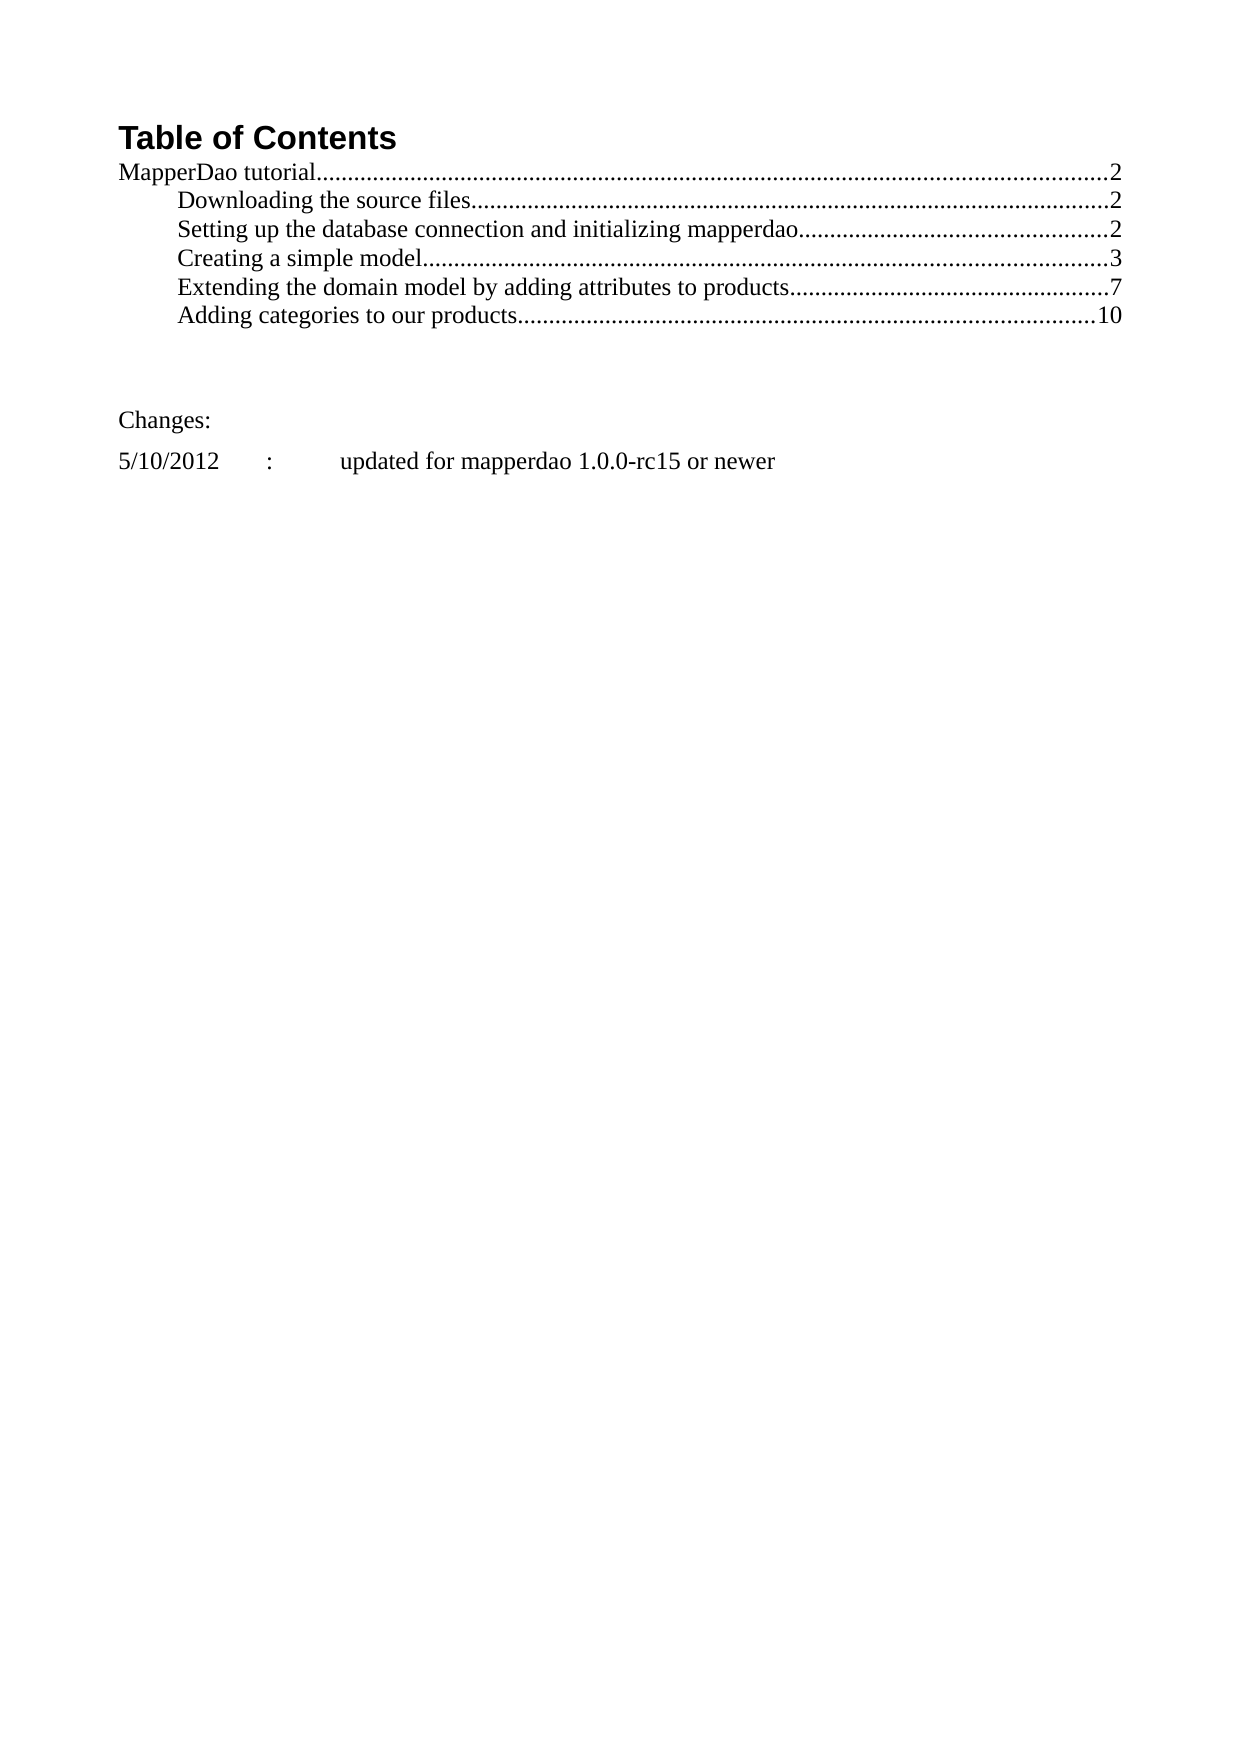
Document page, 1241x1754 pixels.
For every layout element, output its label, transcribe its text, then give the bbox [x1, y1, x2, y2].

text Downloading the source files 2 [177, 185, 1122, 214]
text Adding categories to our products 10 [177, 300, 1122, 329]
text Creating a simple model 3 [177, 243, 1122, 272]
subtitle Table of Contents [118, 118, 1122, 157]
text Setting up the database connection and initializing mapperdao 2 [177, 214, 1122, 243]
text MapperDao tutorial 2 [118, 157, 1122, 185]
text 5/10/2012 : updated for mapperdao 1.0.0-rc15 or newer [118, 446, 1122, 475]
text Changes: [118, 405, 1122, 434]
text Extending the domain model by adding attributes to products 7 [177, 272, 1122, 300]
